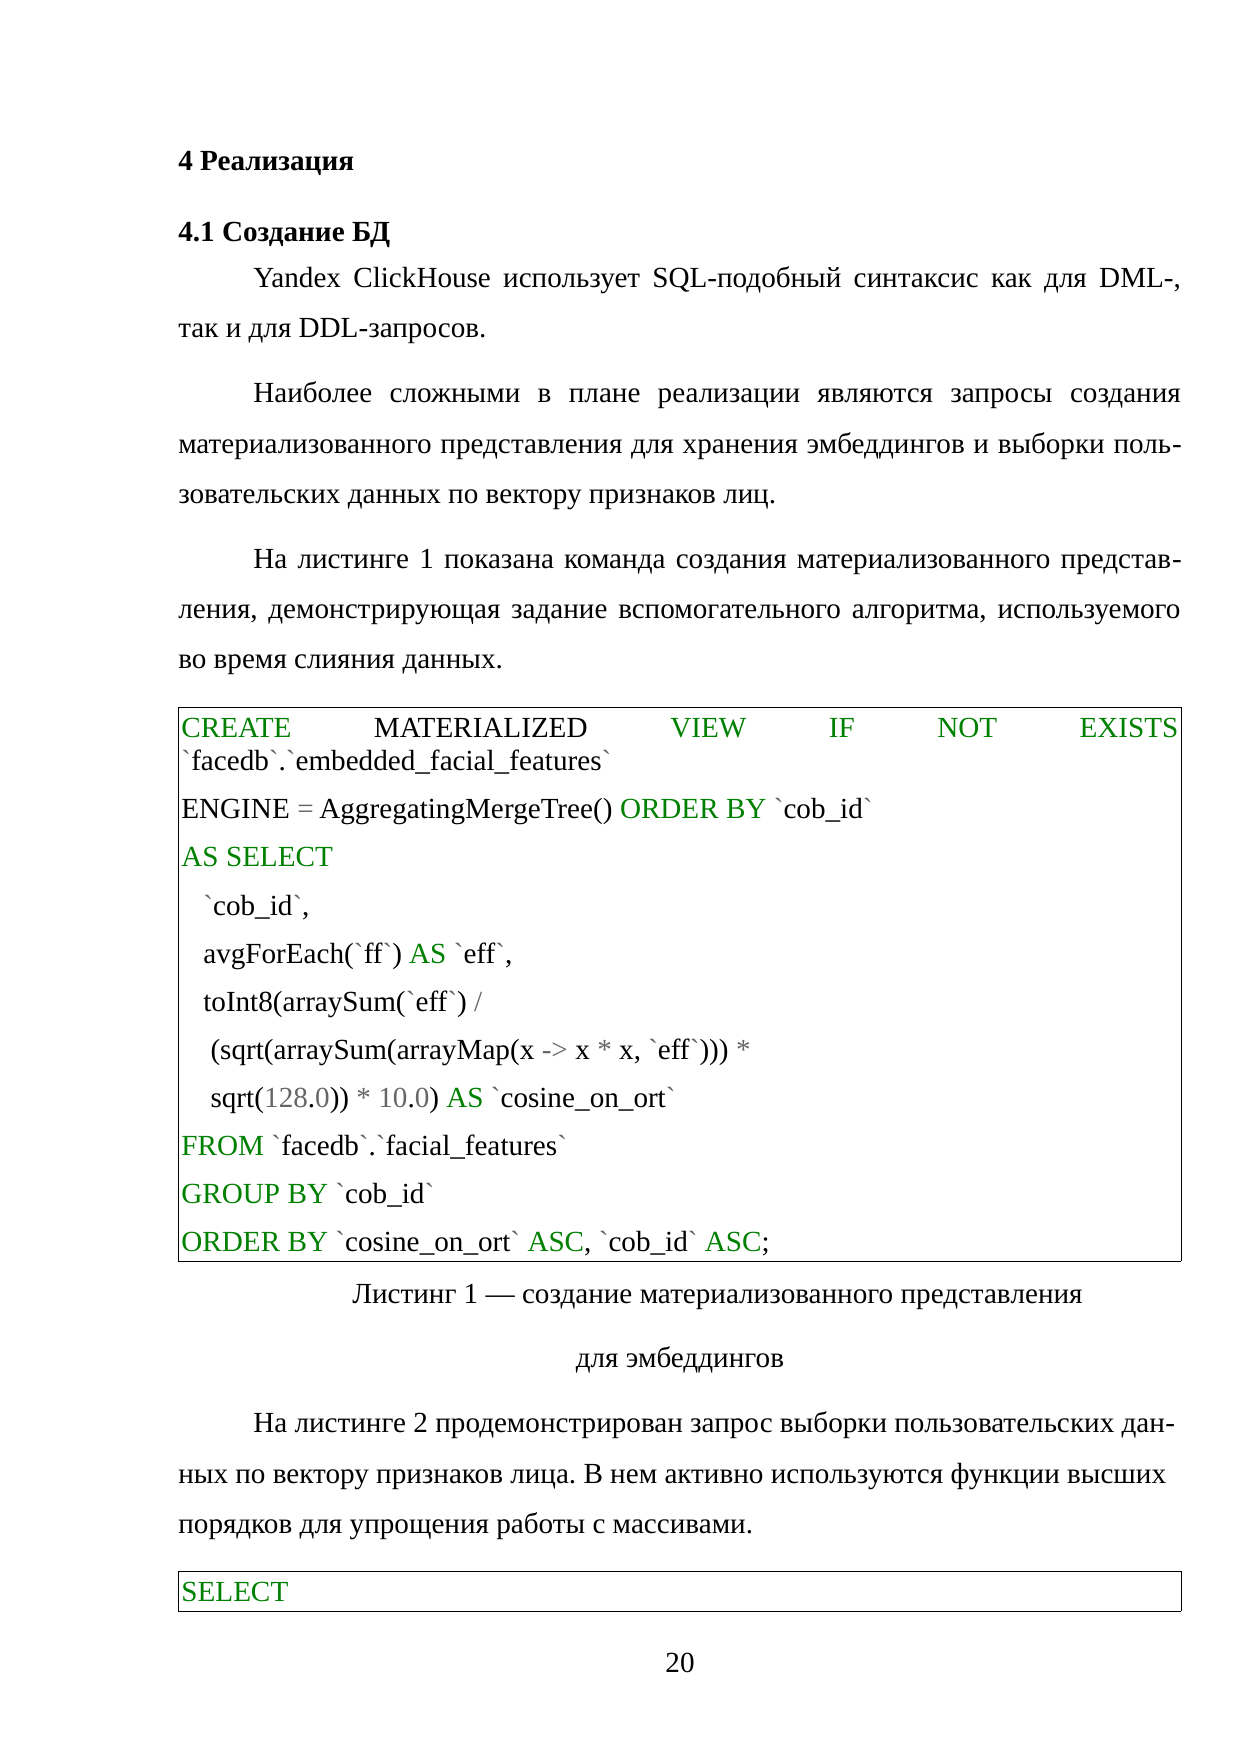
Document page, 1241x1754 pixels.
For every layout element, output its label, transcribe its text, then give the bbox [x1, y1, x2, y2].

text FROM `facedb`.`facial_features` [179, 1125, 1181, 1162]
text ORDER BY `cosine_on_ort` ASC, `cob_id` ASC; [179, 1221, 1181, 1261]
text AS SELECT [179, 836, 1181, 873]
subtitle 4 Реализация [178, 143, 1181, 177]
text SELECT [179, 1572, 1181, 1611]
text ENGINE = AggregatingMergeTree() ORDER BY `cob_id` [179, 788, 1181, 825]
text Наиболее сложными в плане реализации являются запросы создания материализованного представления для хранения эмбеддингов и выборки поль­зовательских данных по вектору признаков лиц. [178, 376, 1181, 510]
text GROUP BY `cob_id` [179, 1173, 1181, 1210]
text toInt8(arraySum(`eff`) / [179, 981, 1181, 1017]
text На листинге 1 показана команда создания материализованного представ­ления, демонстрирующая задание вспомогательного алгоритма, используемого во время слияния данных. [178, 541, 1181, 675]
text Листинг 1 — создание материализованного представления [178, 1276, 1181, 1309]
text Yandex ClickHouse использует SQL-подобный синтаксис как для DML-, так и для DDL-запросов. [178, 260, 1181, 344]
text (sqrt(arraySum(arrayMap(x -> x * x, `eff`))) * [179, 1029, 1181, 1066]
text avgForEach(`ff`) AS `eff`, [179, 933, 1181, 969]
text `cob_id`, [179, 884, 1181, 921]
text CREATE MATERIALIZED VIEW IF NOT EXISTS `facedb`.`embedded_facial_features` [179, 708, 1181, 777]
text На листинге 2 продемонстрирован запрос выборки пользовательских дан­ных по вектору признаков лица. В нем активно используются функции высших порядков для упрощения работы с массивами. [178, 1406, 1181, 1540]
text sqrt(128.0)) * 10.0) AS `cosine_on_ort` [179, 1077, 1181, 1114]
subtitle 4.1 Создание БД [178, 214, 1181, 248]
text для эмбеддингов [178, 1341, 1181, 1374]
